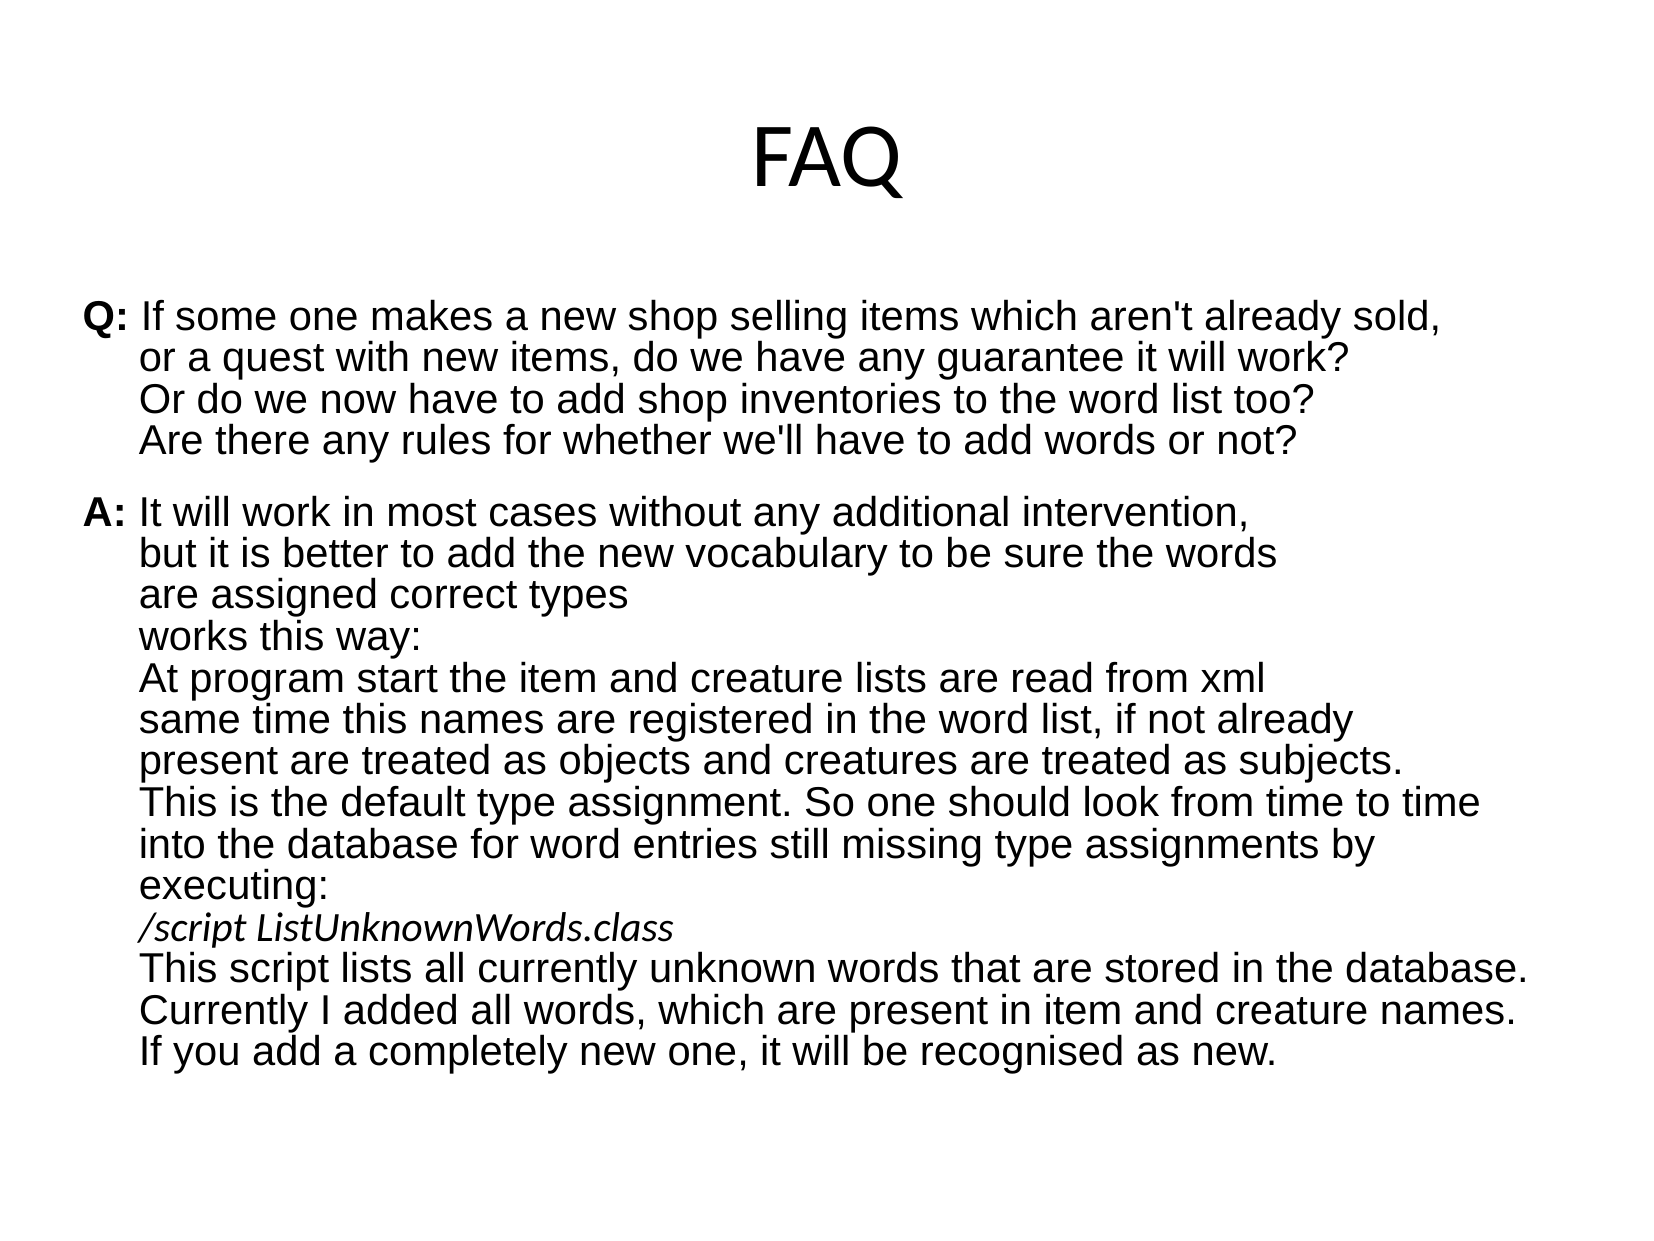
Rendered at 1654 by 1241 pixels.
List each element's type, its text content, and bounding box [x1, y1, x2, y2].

text_box FAQ [82, 49, 1571, 257]
text_box Q: If some one makes a new shop selling items which aren't already sold, or a quest with new items, do we have any guarantee it will work? Or do we now have to add shop inventories to the word list too? Are there any rules for whether we'll have to add words or not? A: It will work in most cases without any additional intervention, but it is better to add the new vocabulary to be sure the words are assigned correct types works this way: At program start the item and creature lists are read from xml same time this names are registered in the word list, if not already present are treated as objects and creatures are treated as subjects. This is the default type assignment. So one should look from time to time into the database for word entries still missing type assignments by executing: /script ListUnknownWords.class This script lists all currently unknown words that are stored in the database. Currently I added all words, which are present in item and creature names. If you add a completely new one, it will be recognised as new. [82, 290, 1571, 1146]
